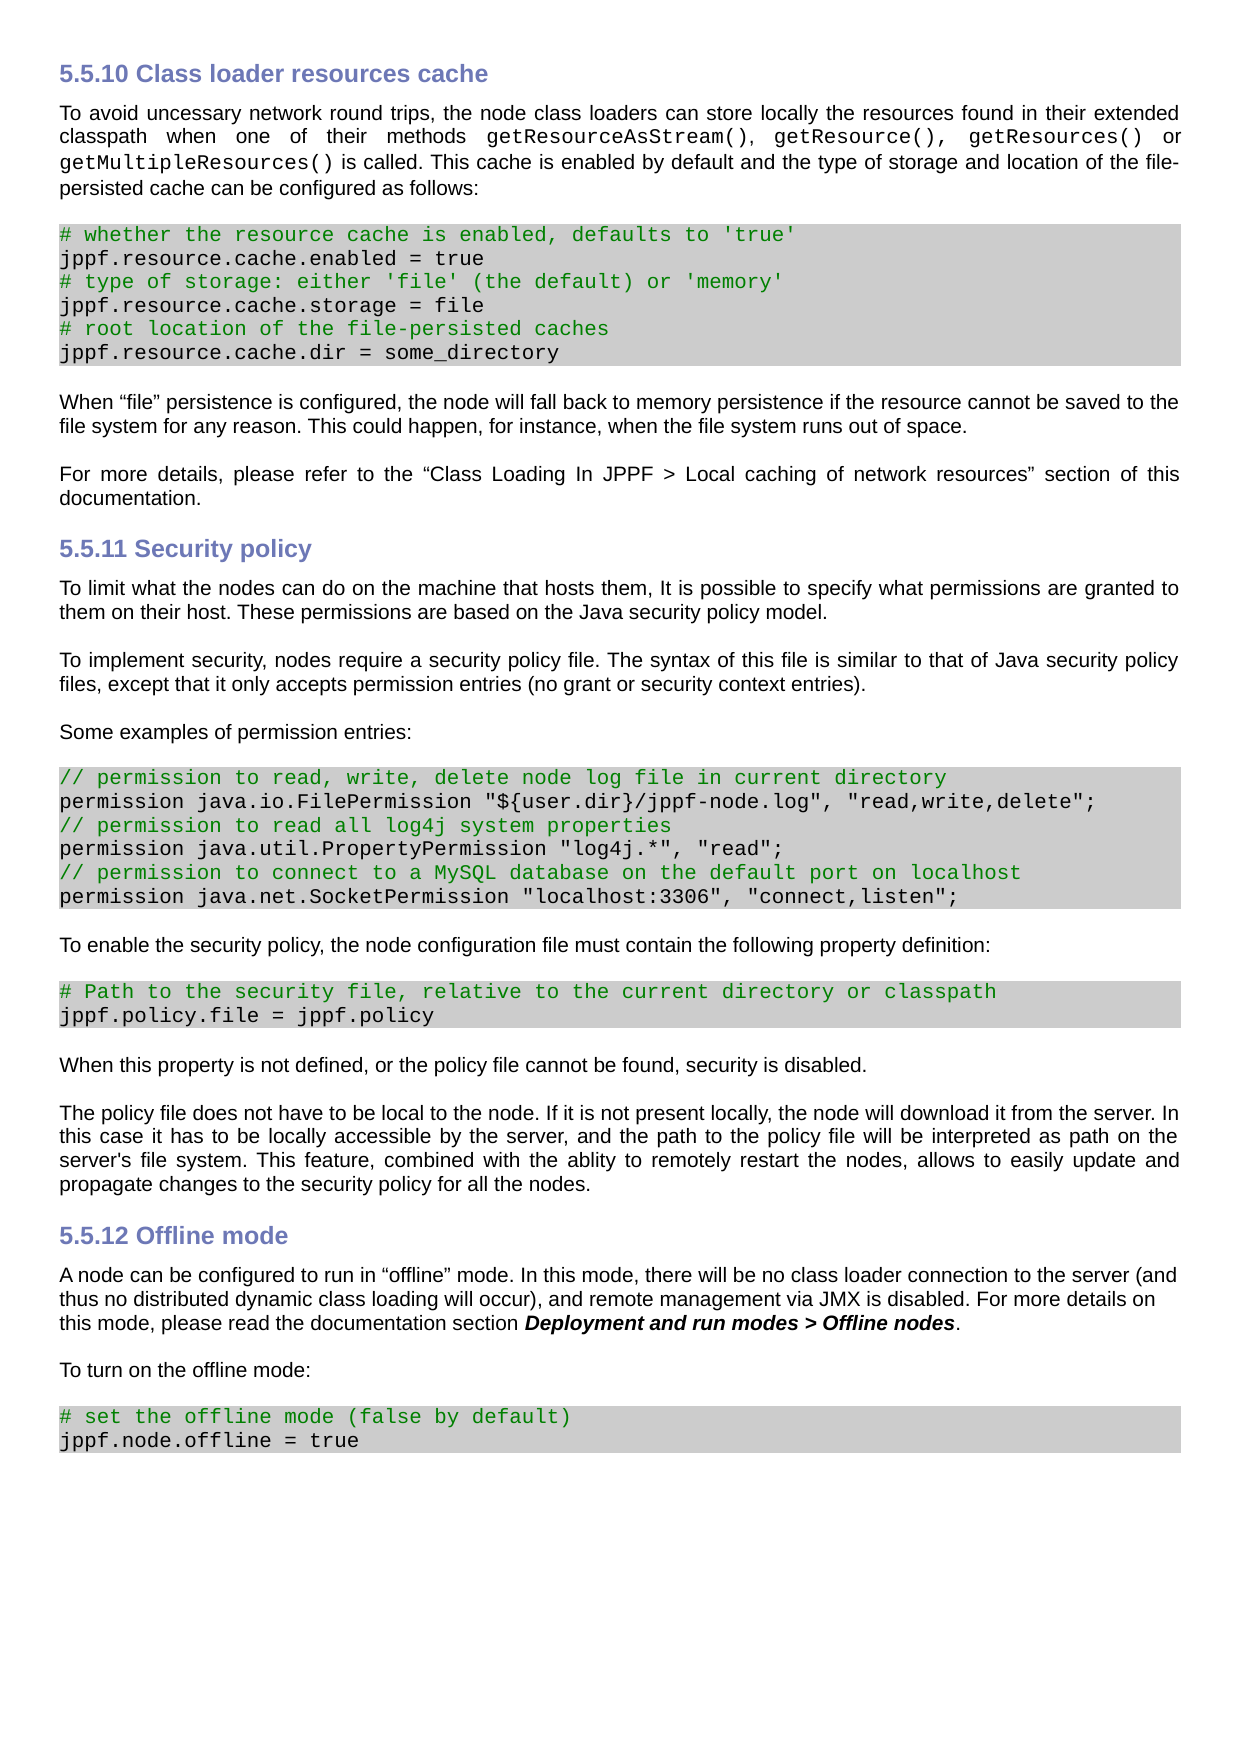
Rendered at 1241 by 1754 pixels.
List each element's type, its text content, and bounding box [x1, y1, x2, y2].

text The policy file does not have to be local to the node. If it is not present locally, the node will download it from the server. In this case it has to be locally accessible by the server, and the path to the policy file will be interpreted as path on the server's file system. This feature, combined with the ablity to remotely restart the nodes, allows to easily update and propagate changes to the security policy for all the nodes. [59, 1100, 1181, 1196]
text # Path to the security file, relative to the current directory or classpath [59, 981, 1181, 1005]
text A node can be configured to run in “offline” mode. In this mode, there will be no class loader connection to the server (and thus no distributed dynamic class loading will occur), and remote management via JMX is disabled. For more details on this mode, please read the documentation section Deployment and run modes > Offline nodes. [59, 1262, 1181, 1334]
text When “file” persistence is configured, the node will fall back to memory persistence if the resource cannot be saved to the file system for any reason. This could happen, for instance, when the file system runs out of space. [59, 390, 1181, 438]
text To enable the security policy, the node configuration file must contain the following property definition: [59, 933, 1181, 957]
text # root location of the file-persisted caches [59, 318, 1181, 342]
subtitle Offline mode [59, 1221, 1181, 1250]
text // permission to connect to a MySQL database on the default port on localhost [59, 862, 1181, 886]
text # set the offline mode (false by default) [59, 1406, 1181, 1430]
subtitle Security policy [59, 534, 1181, 563]
text jppf.resource.cache.storage = file [59, 295, 1181, 318]
text To limit what the nodes can do on the machine that hosts them, It is possible to specify what permissions are granted to them on their host. These permissions are based on the Java security policy model. [59, 576, 1181, 624]
text jppf.resource.cache.dir = some_directory [59, 342, 1181, 366]
text // permission to read, write, delete node log file in current directory [59, 767, 1181, 791]
text For more details, please refer to the “Class Loading In JPPF > Local caching of network resources” section of this documentation. [59, 462, 1181, 509]
text jppf.node.offline = true [59, 1430, 1181, 1453]
text permission java.net.SocketPermission "localhost:3306", "connect,listen"; [59, 886, 1181, 909]
text # whether the resource cache is enabled, defaults to 'true' [59, 224, 1181, 247]
text jppf.resource.cache.enabled = true [59, 247, 1181, 271]
subtitle Class loader resources cache [59, 59, 1181, 88]
text permission java.util.PropertyPermission "log4j.*", "read"; [59, 838, 1181, 862]
text # type of storage: either 'file' (the default) or 'memory' [59, 271, 1181, 295]
text permission java.io.FilePermission "${user.dir}/jppf-node.log", "read,write,delete"; [59, 791, 1181, 815]
text jppf.policy.file = jppf.policy [59, 1005, 1181, 1028]
text To implement security, nodes require a security policy file. The syntax of this file is similar to that of Java security policy files, except that it only accepts permission entries (no grant or security context entries). [59, 648, 1181, 696]
text To turn on the offline mode: [59, 1358, 1181, 1382]
text Some examples of permission entries: [59, 719, 1181, 743]
text When this property is not defined, or the policy file cannot be found, security is disabled. [59, 1052, 1181, 1076]
text // permission to read all log4j system properties [59, 815, 1181, 838]
text To avoid uncessary network round trips, the node class loaders can store locally the resources found in their extended classpath when one of their methods getResourceAsStream(), getResource(), getResources() or getMultipleResources() is called. This cache is enabled by default and the type of storage and location of the file-persisted cache can be configured as follows: [59, 100, 1181, 200]
